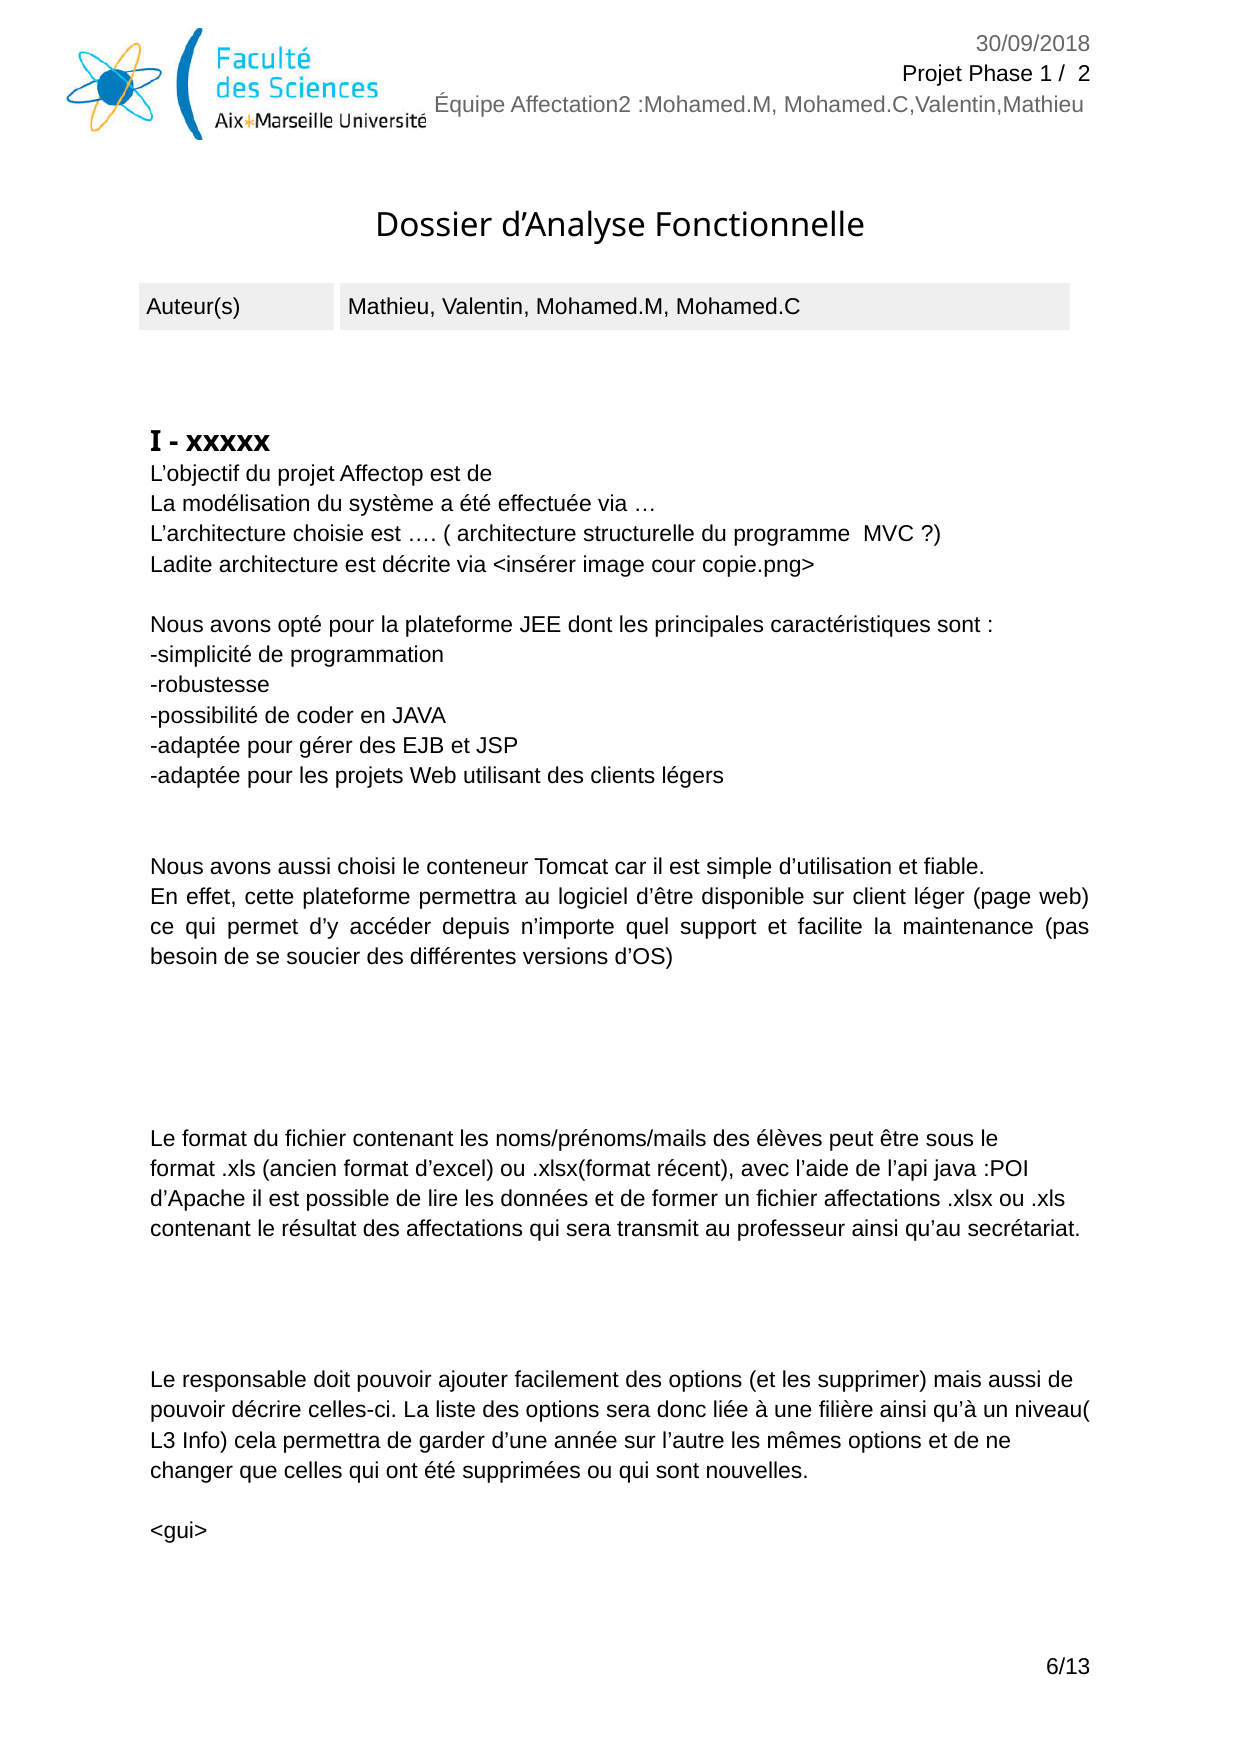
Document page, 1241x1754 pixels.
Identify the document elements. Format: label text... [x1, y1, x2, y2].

table_header Mathieu, Valentin, Mohamed.M, Mohamed.C [340, 283, 1070, 330]
text -adaptée pour gérer des EJB et JSP [150, 732, 1090, 758]
subtitle Dossier d’Analyse Fonctionnelle [150, 201, 1090, 246]
text La modélisation du système a été effectuée via … [150, 490, 1090, 517]
text Le format du fichier contenant les noms/prénoms/mails des élèves peut être sous le format .xls (ancien format d’excel) ou .xlsx(format récent), avec l’aide de l’api java :POI d’Apache il est possible de lire les données et de former un fichier affectations .xlsx ou .xls contenant le résultat des affectations qui sera transmit au professeur ainsi qu’au secrétariat. [150, 1124, 1090, 1242]
text -possibilité de coder en JAVA [150, 702, 1090, 728]
text <gui> [150, 1517, 1090, 1544]
text L’objectif du projet Affectop est de [150, 460, 1090, 486]
text Nous avons opté pour la plateforme JEE dont les principales caractéristiques sont : [150, 611, 1090, 637]
text -adaptée pour les projets Web utilisant des clients légers [150, 762, 1090, 788]
subtitle I - xxxxx [150, 420, 1090, 460]
text Nous avons aussi choisi le conteneur Tomcat car il est simple d’utilisation et fiable. [150, 853, 1090, 879]
text En effet, cette plateforme permettra au logiciel d’être disponible sur client léger (page web) ce qui permet d’y accéder depuis n’importe quel support et facilite la maintenance (pas besoin de se soucier des différentes versions d’OS) [150, 883, 1090, 970]
text -robustesse [150, 671, 1090, 698]
table_header Auteur(s) [139, 283, 334, 330]
text Le responsable doit pouvoir ajouter facilement des options (et les supprimer) mais aussi de pouvoir décrire celles-ci. La liste des options sera donc liée à une filière ainsi qu’à un niveau( L3 Info) cela permettra de garder d’une année sur l’autre les mêmes options et de ne changer que celles qui ont été supprimées ou qui sont nouvelles. [150, 1366, 1090, 1483]
text Ladite architecture est décrite via <insérer image cour copie.png> [150, 551, 1090, 577]
text L’architecture choisie est …. ( architecture structurelle du programme MVC ?) [150, 520, 1090, 547]
picture [65, 28, 426, 140]
text -simplicité de programmation [150, 641, 1090, 668]
